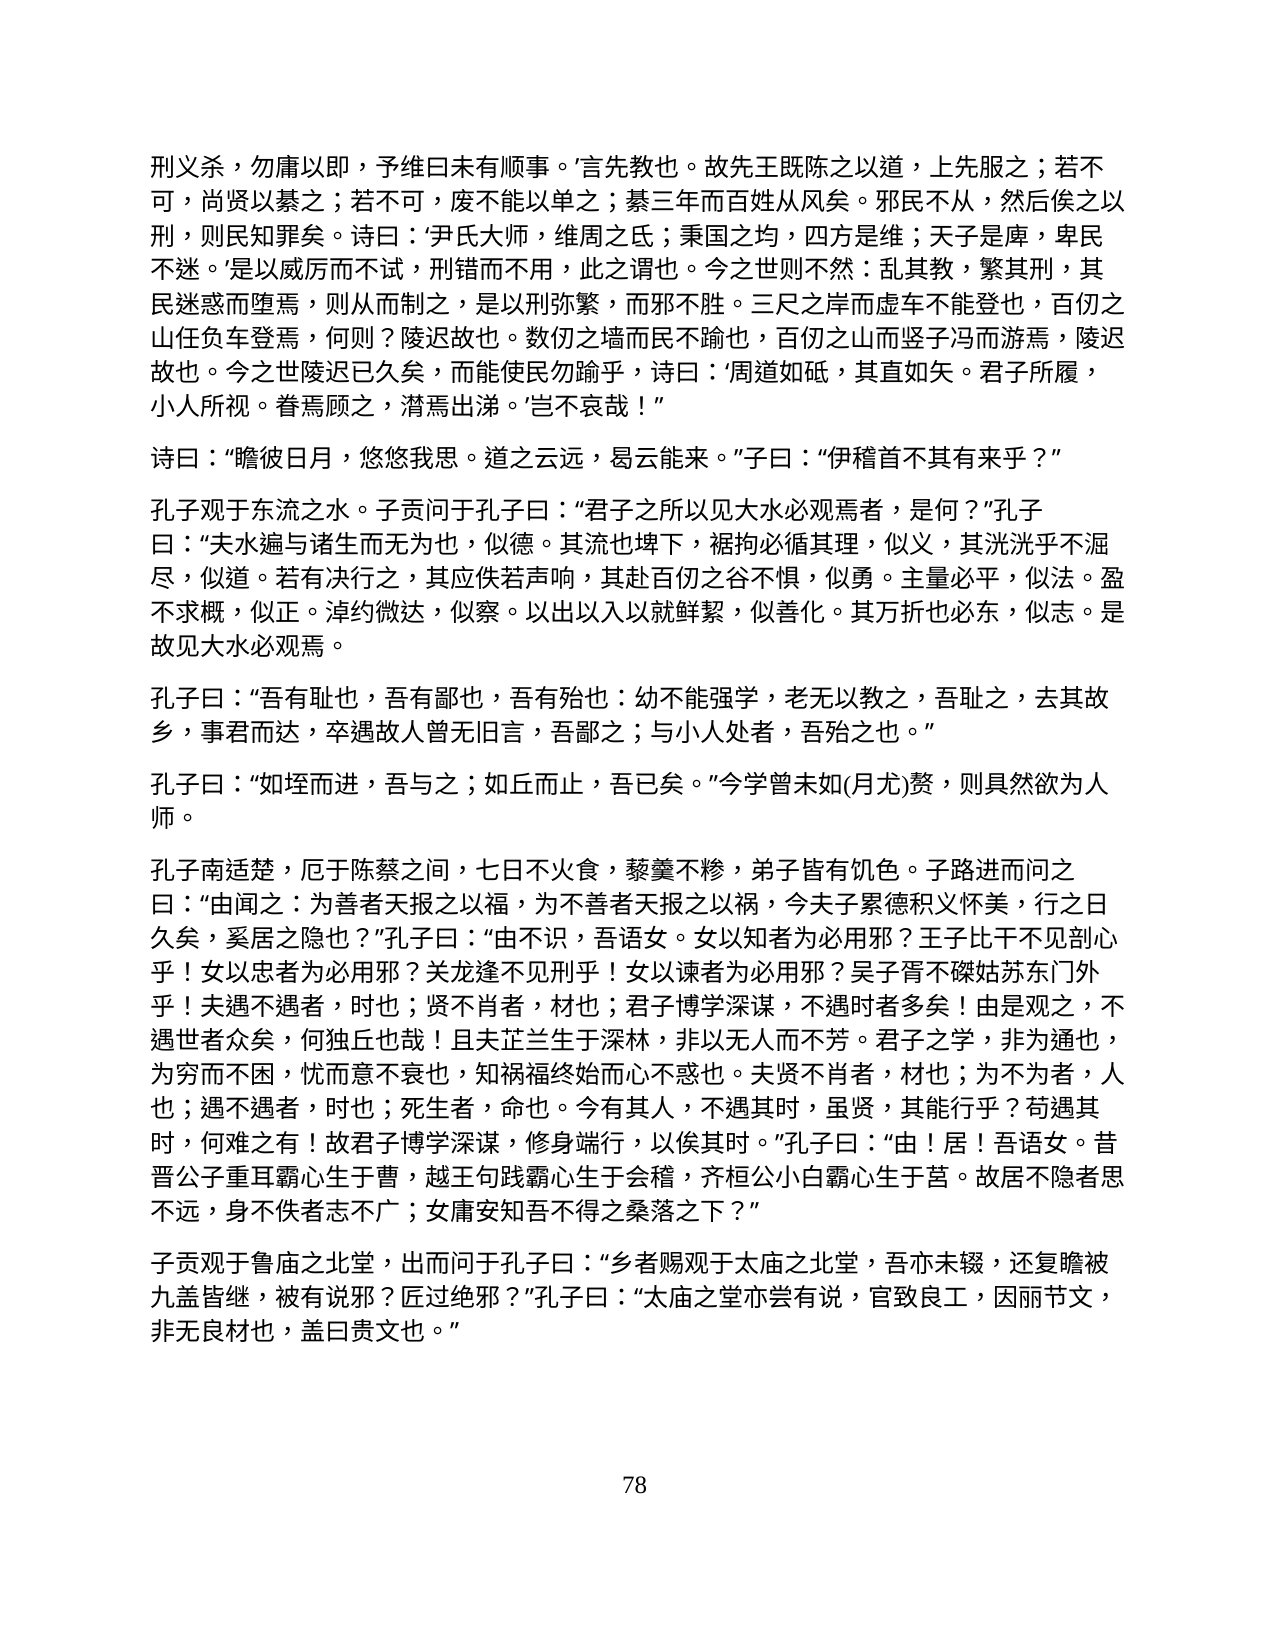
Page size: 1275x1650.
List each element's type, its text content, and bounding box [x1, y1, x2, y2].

text 孔子曰：“吾有耻也，吾有鄙也，吾有殆也：幼不能强学，老无以教之，吾耻之，去其故乡，事君而达，卒遇故人曾无旧言，吾鄙之；与小人处者，吾殆之也。” [150, 681, 1125, 749]
text 子贡观于鲁庙之北堂，出而问于孔子曰：“乡者赐观于太庙之北堂，吾亦未辍，还复瞻被九盖皆继，被有说邪？匠过绝邪？”孔子曰：“太庙之堂亦尝有说，官致良工，因丽节文，非无良材也，盖曰贵文也。” [150, 1245, 1125, 1347]
text 孔子观于东流之水。子贡问于孔子曰：“君子之所以见大水必观焉者，是何？”孔子曰：“夫水遍与诸生而无为也，似德。其流也埤下，裾拘必循其理，似义，其洸洸乎不淈尽，似道。若有决行之，其应佚若声响，其赴百仞之谷不惧，似勇。主量必平，似法。盈不求概，似正。淖约微达，似察。以出以入以就鲜絜，似善化。其万折也必东，似志。是故见大水必观焉。 [150, 492, 1125, 663]
text 孔子曰：“如垤而进，吾与之；如丘而止，吾已矣。”今学曾未如(月尤)赘，则具然欲为人师。 [150, 767, 1125, 835]
text 诗曰：“瞻彼日月，悠悠我思。道之云远，曷云能来。”子曰：“伊稽首不其有来乎？” [150, 440, 1125, 474]
text 刑义杀，勿庸以即，予维曰未有顺事。’言先教也。故先王既陈之以道，上先服之；若不可，尚贤以綦之；若不可，废不能以单之；綦三年而百姓从风矣。邪民不从，然后俟之以刑，则民知罪矣。诗曰：‘尹氏大师，维周之氐；秉国之均，四方是维；天子是庳，卑民不迷。’是以威厉而不试，刑错而不用，此之谓也。今之世则不然：乱其教，繁其刑，其民迷惑而堕焉，则从而制之，是以刑弥繁，而邪不胜。三尺之岸而虚车不能登也，百仞之山任负车登焉，何则？陵迟故也。数仞之墙而民不踰也，百仞之山而竖子冯而游焉，陵迟故也。今之世陵迟已久矣，而能使民勿踰乎，诗曰：‘周道如砥，其直如矢。君子所履，小人所视。眷焉顾之，潸焉出涕。’岂不哀哉！” [150, 150, 1125, 422]
text 孔子南适楚，厄于陈蔡之间，七日不火食，藜羹不糁，弟子皆有饥色。子路进而问之曰：“由闻之：为善者天报之以福，为不善者天报之以祸，今夫子累德积义怀美，行之日久矣，奚居之隐也？”孔子曰：“由不识，吾语女。女以知者为必用邪？王子比干不见剖心乎！女以忠者为必用邪？关龙逢不见刑乎！女以谏者为必用邪？吴子胥不磔姑苏东门外乎！夫遇不遇者，时也；贤不肖者，材也；君子博学深谋，不遇时者多矣！由是观之，不遇世者众矣，何独丘也哉！且夫芷兰生于深林，非以无人而不芳。君子之学，非为通也，为穷而不困，忧而意不衰也，知祸福终始而心不惑也。夫贤不肖者，材也；为不为者，人也；遇不遇者，时也；死生者，命也。今有其人，不遇其时，虽贤，其能行乎？苟遇其时，何难之有！故君子博学深谋，修身端行，以俟其时。”孔子曰：“由！居！吾语女。昔晋公子重耳霸心生于曹，越王句践霸心生于会稽，齐桓公小白霸心生于莒。故居不隐者思不远，身不佚者志不广；女庸安知吾不得之桑落之下？” [150, 853, 1125, 1227]
